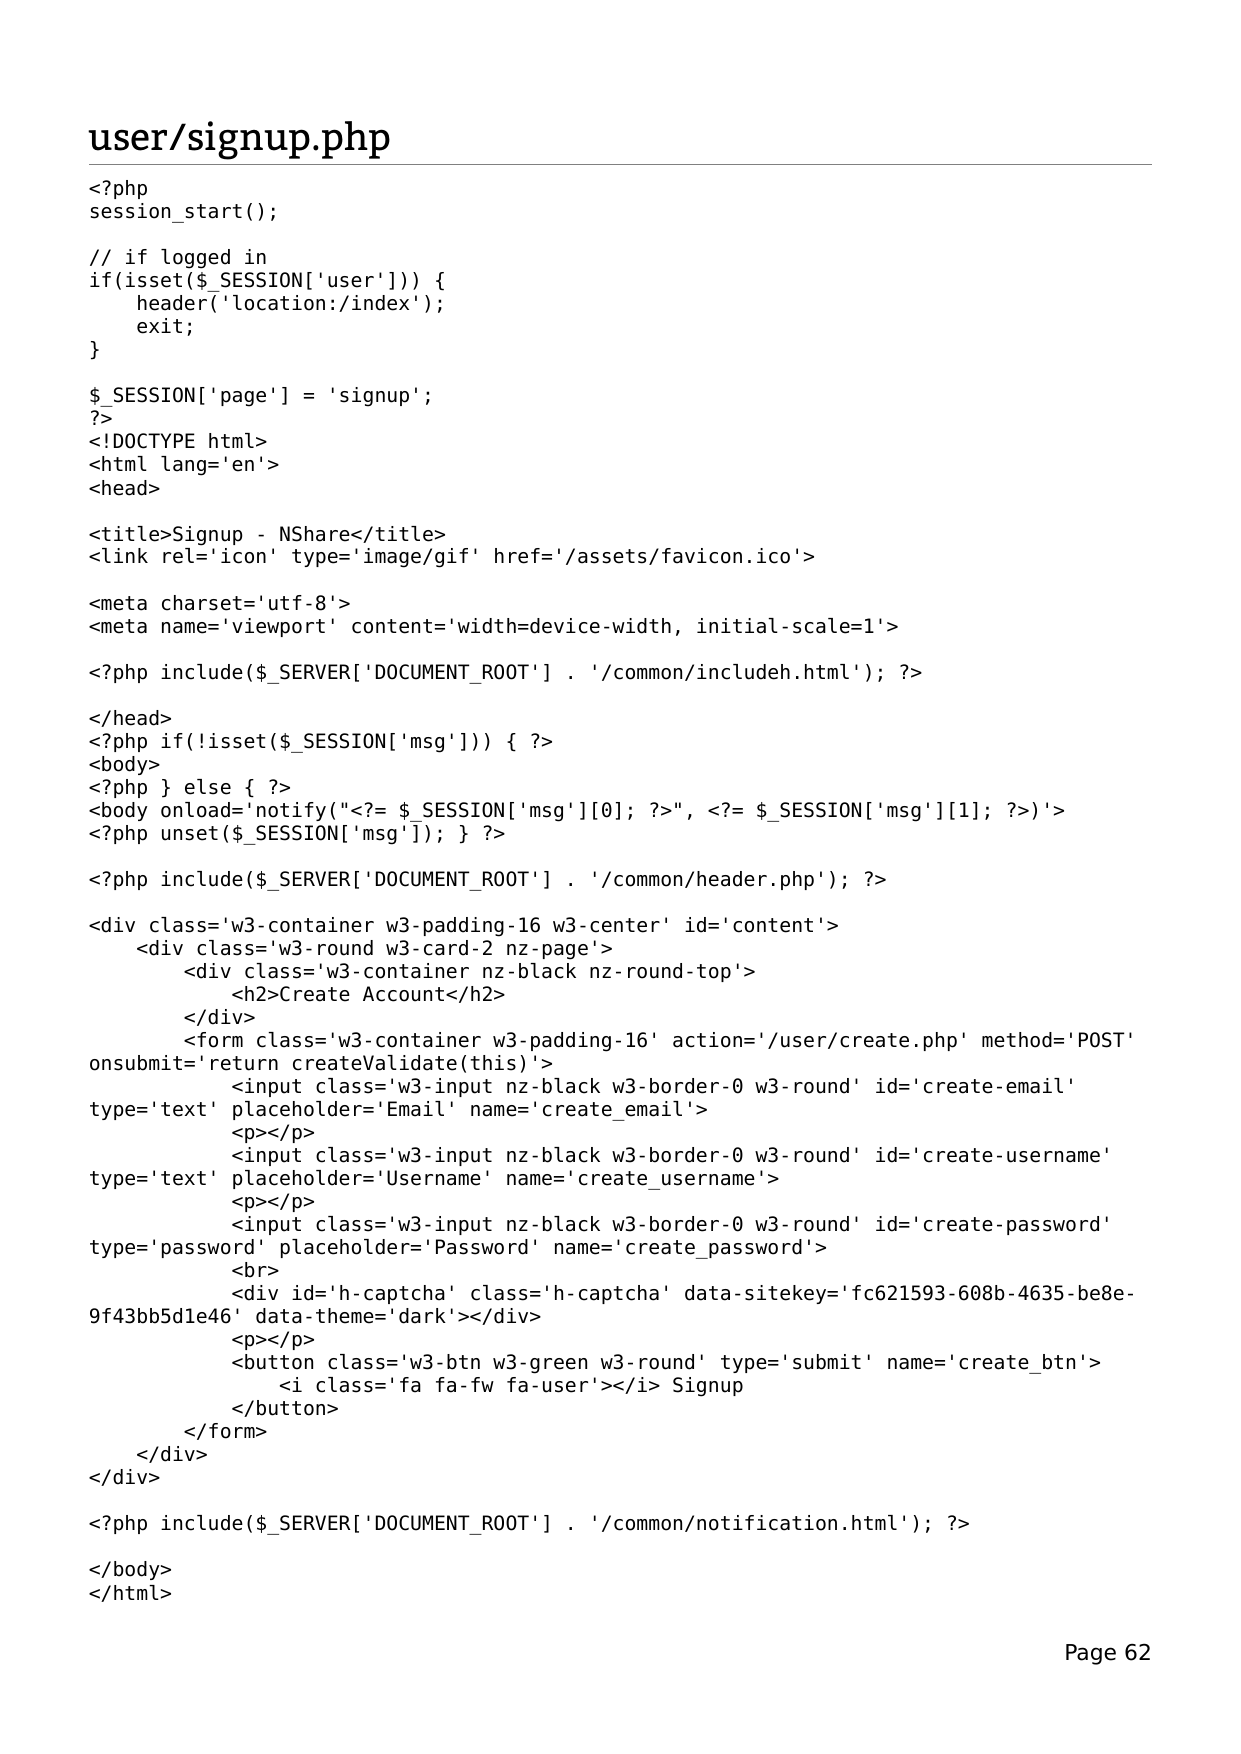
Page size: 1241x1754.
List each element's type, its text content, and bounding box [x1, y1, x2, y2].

text <?php if(!isset($_SESSION['msg'])) { ?> [88, 730, 1152, 753]
text <p></p> [88, 1121, 1152, 1144]
text <head> [88, 477, 1152, 499]
text <input class='w3-input nz-black w3-border-0 w3-round' id='create-password' type='password' placeholder='Password' name='create_password'> [88, 1213, 1152, 1259]
text <input class='w3-input nz-black w3-border-0 w3-round' id='create-email' type='text' placeholder='Email' name='create_email'> [88, 1075, 1152, 1121]
text </div> [88, 1466, 1152, 1489]
text ?> [88, 407, 1152, 431]
text <p></p> [88, 1328, 1152, 1351]
text <br> [88, 1259, 1152, 1282]
text </html> [88, 1582, 1152, 1604]
text </button> [88, 1397, 1152, 1420]
text if(isset($_SESSION['user'])) { [88, 269, 1152, 292]
text <title>Signup - NShare</title> [88, 523, 1152, 546]
text <button class='w3-btn w3-green w3-round' type='submit' name='create_btn'> [88, 1351, 1152, 1374]
text <?php include($_SERVER['DOCUMENT_ROOT'] . '/common/notification.html'); ?> [88, 1512, 1152, 1536]
text <body> [88, 753, 1152, 776]
subtitle user/signup.php [88, 113, 1152, 165]
text } [88, 338, 1152, 361]
text </head> [88, 707, 1152, 730]
text </div> [88, 1443, 1152, 1466]
text exit; [88, 315, 1152, 338]
text <div class='w3-round w3-card-2 nz-page'> [88, 937, 1152, 960]
text <meta name='viewport' content='width=device-width, initial-scale=1'> [88, 615, 1152, 638]
text <?php } else { ?> [88, 776, 1152, 799]
text </div> [88, 1006, 1152, 1029]
text <?php include($_SERVER['DOCUMENT_ROOT'] . '/common/header.php'); ?> [88, 868, 1152, 891]
text $_SESSION['page'] = 'signup'; [88, 384, 1152, 407]
text <i class='fa fa-fw fa-user'></i> Signup [88, 1374, 1152, 1397]
text </body> [88, 1558, 1152, 1582]
text <input class='w3-input nz-black w3-border-0 w3-round' id='create-username' type='text' placeholder='Username' name='create_username'> [88, 1144, 1152, 1190]
text <form class='w3-container w3-padding-16' action='/user/create.php' method='POST' onsubmit='return createValidate(this)'> [88, 1029, 1152, 1075]
text <p></p> [88, 1190, 1152, 1213]
text session_start(); [88, 200, 1152, 223]
text </form> [88, 1420, 1152, 1443]
text <?php unset($_SESSION['msg']); } ?> [88, 822, 1152, 845]
text <meta charset='utf-8'> [88, 592, 1152, 615]
text header('location:/index'); [88, 292, 1152, 315]
text // if logged in [88, 246, 1152, 269]
text <!DOCTYPE html> [88, 431, 1152, 453]
text <div id='h-captcha' class='h-captcha' data-sitekey='fc621593-608b-4635-be8e-9f43bb5d1e46' data-theme='dark'></div> [88, 1282, 1152, 1328]
text <h2>Create Account</h2> [88, 983, 1152, 1006]
text <div class='w3-container nz-black nz-round-top'> [88, 960, 1152, 983]
text <?php include($_SERVER['DOCUMENT_ROOT'] . '/common/includeh.html'); ?> [88, 661, 1152, 684]
text <html lang='en'> [88, 453, 1152, 477]
text <div class='w3-container w3-padding-16 w3-center' id='content'> [88, 914, 1152, 937]
text <?php [88, 177, 1152, 200]
text <link rel='icon' type='image/gif' href='/assets/favicon.ico'> [88, 546, 1152, 569]
text <body onload='notify("<?= $_SESSION['msg'][0]; ?>", <?= $_SESSION['msg'][1]; ?>)'> [88, 799, 1152, 822]
